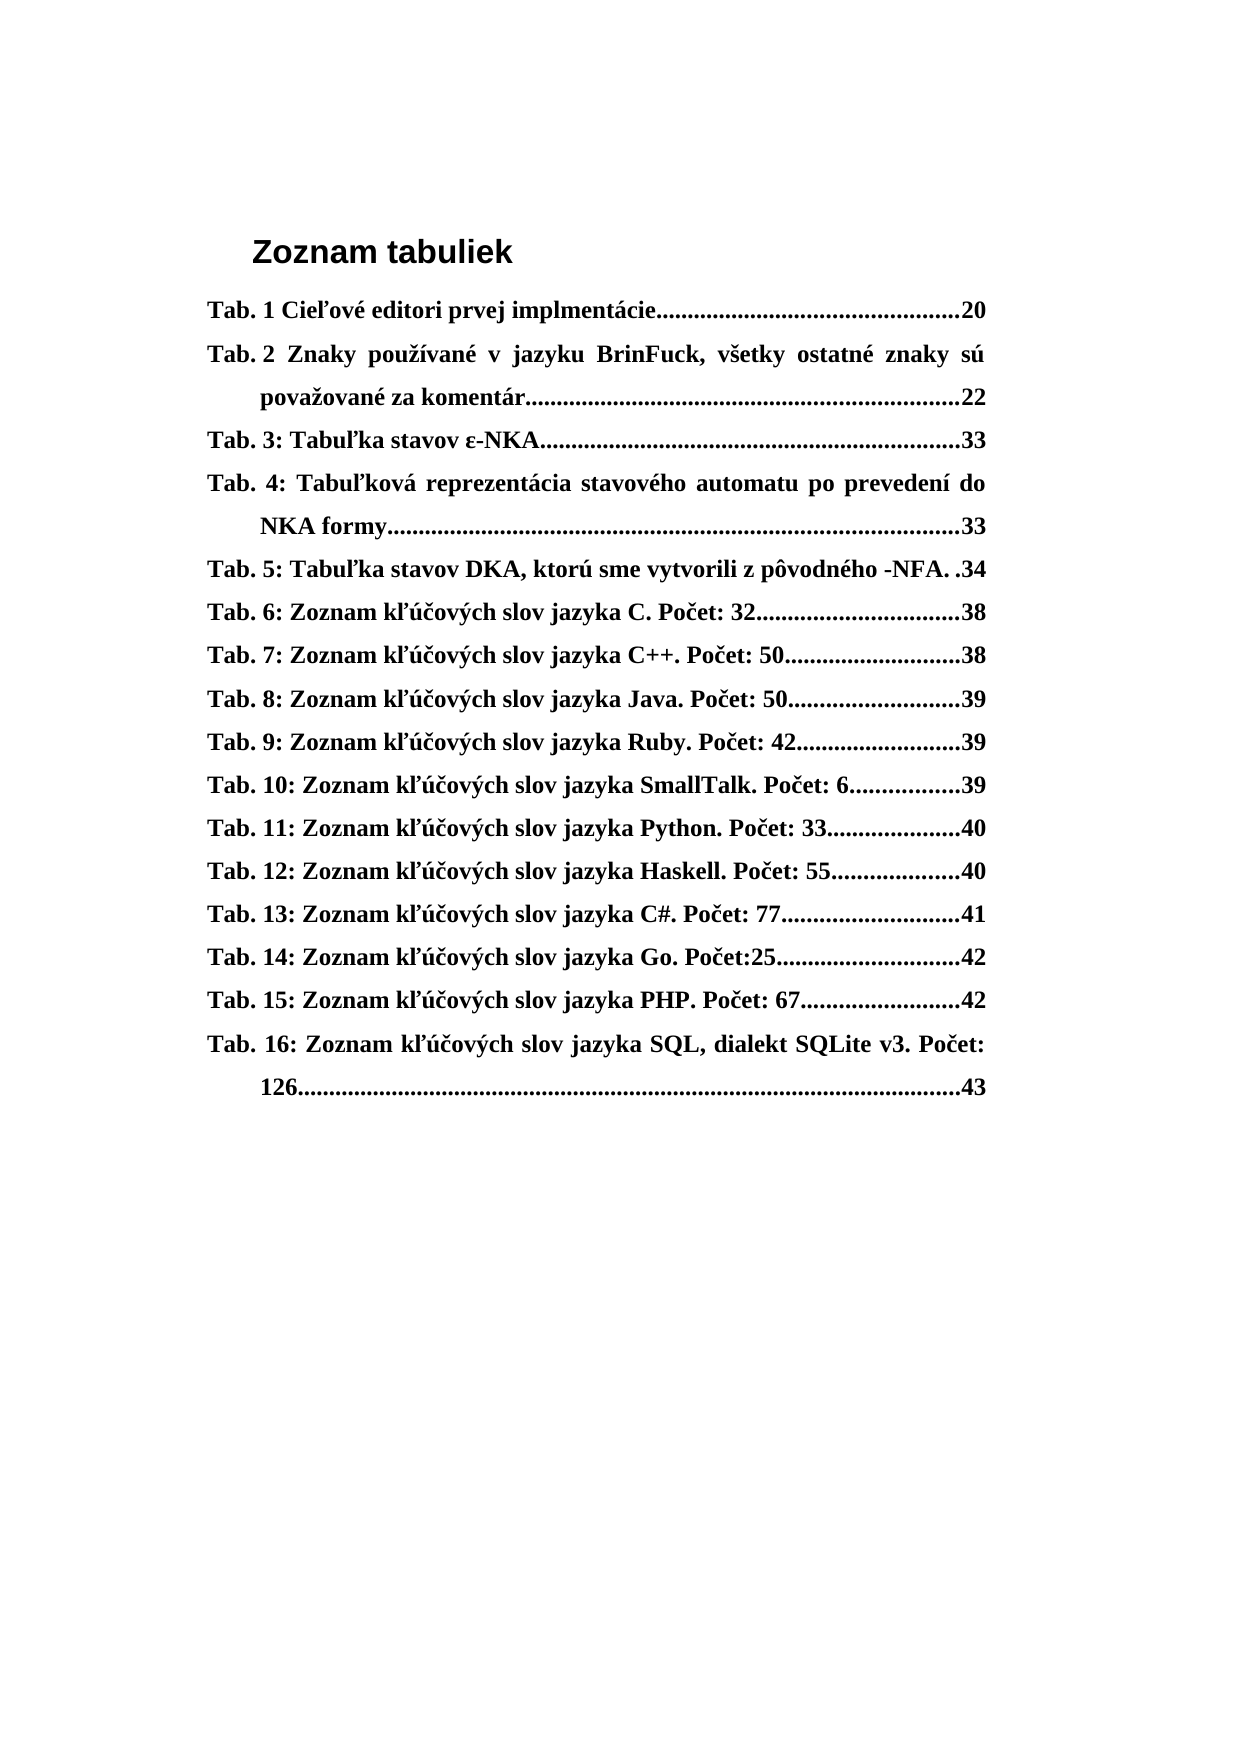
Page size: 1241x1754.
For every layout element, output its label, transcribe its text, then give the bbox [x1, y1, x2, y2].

text Tab. 7: Zoznam kľúčových slov jazyka C++. Počet: 50 38 [207, 641, 986, 669]
text Tab. 5: Tabuľka stavov DKA, ktorú sme vytvorili z pôvodného -NFA 34 [207, 554, 986, 583]
text Tab. 6: Zoznam kľúčových slov jazyka C. Počet: 32 38 [207, 597, 986, 626]
text Tab. 2 Znaky používané v jazyku BrinFuck, všetky ostatné znaky sú považované za komentár 22 [207, 339, 986, 411]
text Tab. 10: Zoznam kľúčových slov jazyka SmallTalk. Počet: 6 39 [207, 770, 986, 799]
text Tab. 9: Zoznam kľúčových slov jazyka Ruby. Počet: 42 39 [207, 727, 986, 756]
text Tab. 12: Zoznam kľúčových slov jazyka Haskell. Počet: 55 40 [207, 856, 986, 885]
text Tab. 16: Zoznam kľúčových slov jazyka SQL, dialekt SQLite v3. Počet: 126 43 [207, 1029, 986, 1101]
text Tab. 11: Zoznam kľúčových slov jazyka Python. Počet: 33 40 [207, 813, 986, 842]
text Tab. 8: Zoznam kľúčových slov jazyka Java. Počet: 50 39 [207, 684, 986, 712]
list Zoznam tabuliek [207, 232, 1092, 270]
text Tab. 13: Zoznam kľúčových slov jazyka C#. Počet: 77 41 [207, 899, 986, 928]
text Tab. 3: Tabuľka stavov ε-NKA 33 [207, 425, 986, 454]
text Tab. 1 Cieľové editori prvej implmentácie 20 [207, 296, 986, 324]
text Tab. 4: Tabuľková reprezentácia stavového automatu po prevedení do NKA formy 33 [207, 468, 986, 540]
text Tab. 14: Zoznam kľúčových slov jazyka Go. Počet:25 42 [207, 942, 986, 971]
text Tab. 15: Zoznam kľúčových slov jazyka PHP. Počet: 67 42 [207, 986, 986, 1014]
